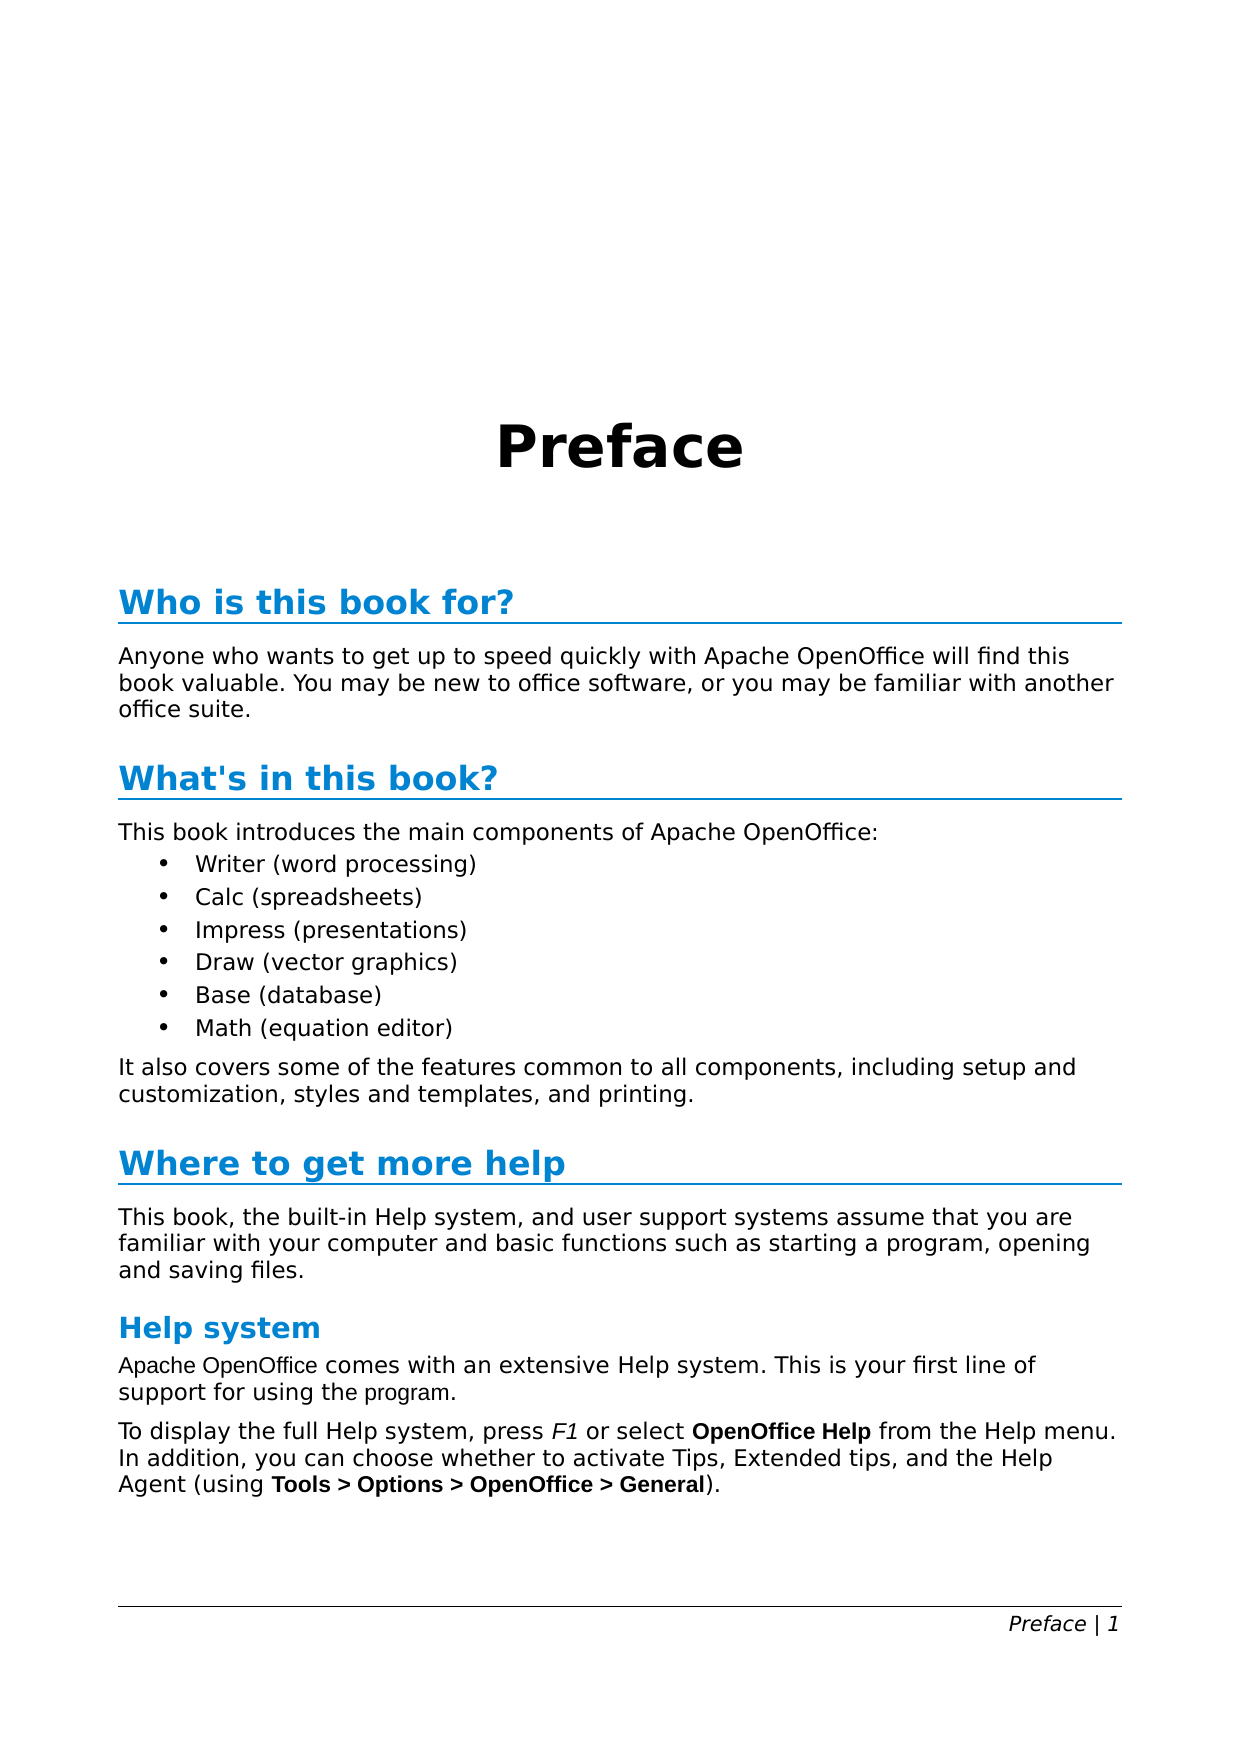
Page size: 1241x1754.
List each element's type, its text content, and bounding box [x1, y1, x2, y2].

text This book, the built-in Help system, and user support systems assume that you are familiar with your computer and basic functions such as starting a program, opening and saving files. [118, 1204, 1122, 1284]
subtitle Preface [118, 413, 1122, 481]
text Apache OpenOffice comes with an extensive Help system. This is your first line of support for using the program. [118, 1352, 1122, 1405]
subtitle Help system [118, 1311, 1122, 1345]
list Math (equation editor) [156, 1013, 1122, 1042]
text To display the full Help system, press F1 or select OpenOffice Help from the Help menu. In addition, you can choose whether to activate Tips, Extended tips, and the Help Agent (using Tools > Options > OpenOffice > General). [118, 1418, 1122, 1498]
list Writer (word processing) [156, 849, 1122, 879]
list Calc (spreadsheets) [156, 882, 1122, 911]
text Anyone who wants to get up to speed quickly with Apache OpenOffice will find this book valuable. You may be new to office software, or you may be familiar with another office suite. [118, 643, 1122, 723]
text It also covers some of the features common to all components, including setup and customization, styles and templates, and printing. [118, 1054, 1122, 1108]
subtitle Where to get more help [118, 1144, 1122, 1183]
list Impress (presentations) [156, 915, 1122, 944]
list Base (database) [156, 980, 1122, 1009]
list Draw (vector graphics) [156, 948, 1122, 977]
list This book introduces the main components of Apache OpenOffice: [118, 819, 1122, 846]
subtitle Who is this book for? [118, 583, 1122, 622]
subtitle What's in this book? [118, 759, 1122, 798]
